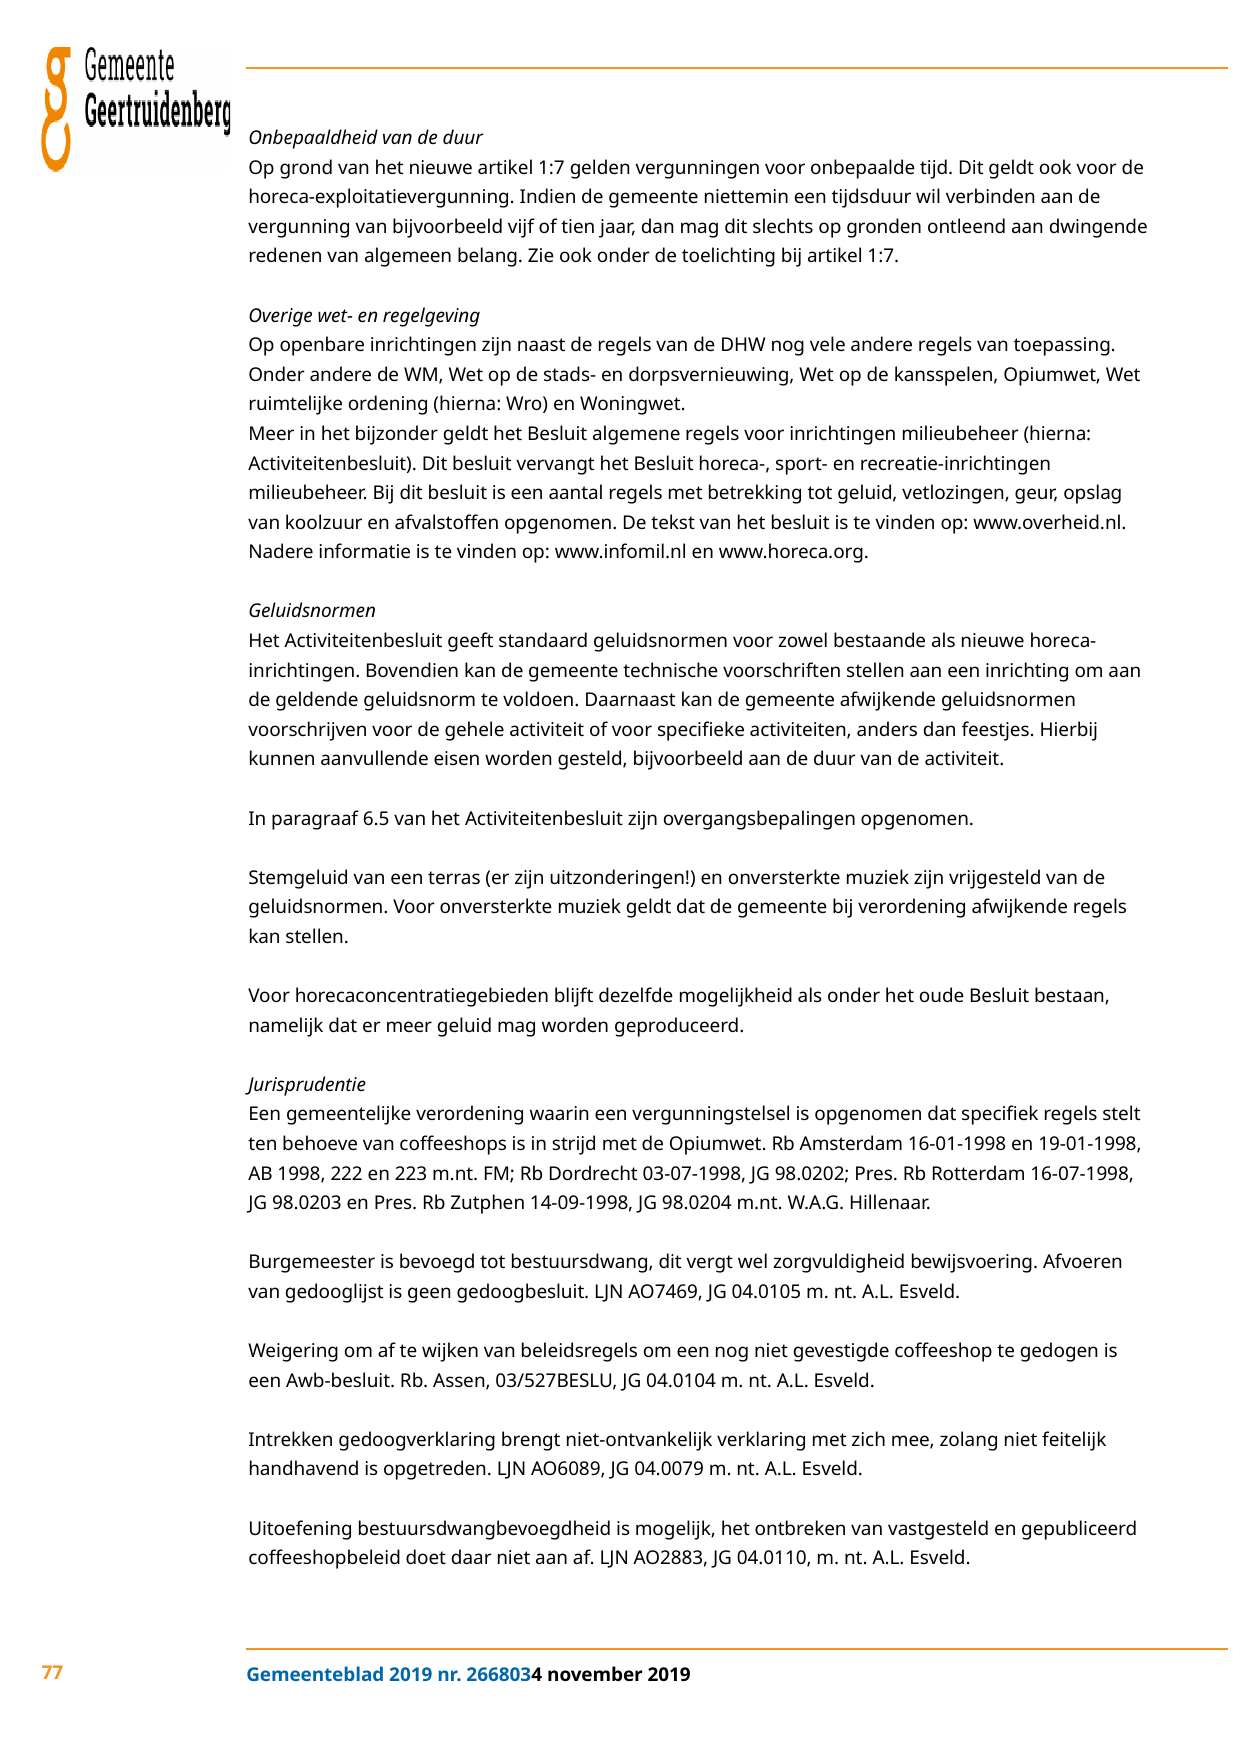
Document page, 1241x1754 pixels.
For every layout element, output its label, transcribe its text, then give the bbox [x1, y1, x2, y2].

text Voor horecaconcentratiegebieden blijft dezelfde mogelijkheid als onder het oude Besluit bestaan, namelijk dat er meer geluid mag worden geproduceerd. [248, 982, 1152, 1038]
text Geluidsnormen [248, 598, 1152, 623]
text Op grond van het nieuwe artikel 1:7 gelden vergunningen voor onbepaalde tijd. Dit geldt ook voor de horeca-exploitatievergunning. Indien de gemeente niettemin een tijdsduur wil verbinden aan de vergunning van bijvoorbeeld vijf of tien jaar, dan mag dit slechts op gronden ontleend aan dwingende redenen van algemeen belang. Zie ook onder de toelichting bij artikel 1:7. [248, 154, 1152, 268]
text Stemgeluid van een terras (er zijn uitzonderingen!) en onversterkte muziek zijn vrijgesteld van de geluidsnormen. Voor onversterkte muziek geldt dat de gemeente bij verordening afwijkende regels kan stellen. [248, 864, 1152, 949]
text Uitoefening bestuursdwangbevoegdheid is mogelijk, het ontbreken van vastgesteld en gepubliceerd coffeeshopbeleid doet daar niet aan af. LJN AO2883, JG 04.0110, m. nt. A.L. Esveld. [248, 1515, 1152, 1570]
text Jurisprudentie [248, 1071, 1152, 1097]
text Onbepaaldheid van de duur [248, 124, 1152, 150]
text Een gemeentelijke verordening waarin een vergunningstelsel is opgenomen dat specifiek regels stelt ten behoeve van coffeeshops is in strijd met de Opiumwet. Rb Amsterdam 16-01-1998 en 19-01-1998, AB 1998, 222 en 223 m.nt. FM; Rb Dordrecht 03-07-1998, JG 98.0202; Pres. Rb Rotterdam 16-07-1998, JG 98.0203 en Pres. Rb Zutphen 14-09-1998, JG 98.0204 m.nt. W.A.G. Hillenaar. [248, 1101, 1152, 1215]
text In paragraaf 6.5 van het Activiteitenbesluit zijn overgangsbepalingen opgenomen. [248, 805, 1152, 831]
text Intrekken gedoogverklaring brengt niet-ontvankelijk verklaring met zich mee, zolang niet feitelijk handhavend is opgetreden. LJN AO6089, JG 04.0079 m. nt. A.L. Esveld. [248, 1426, 1152, 1481]
text Meer in het bijzonder geldt het Besluit algemene regels voor inrichtingen milieubeheer (hierna: Activiteitenbesluit). Dit besluit vervangt het Besluit horeca-, sport- en recreatie-inrichtingen milieubeheer. Bij dit besluit is een aantal regels met betrekking tot geluid, vetlozingen, geur, opslag van koolzuur en afvalstoffen opgenomen. De tekst van het besluit is te vinden op: www.overheid.nl. Nadere informatie is te vinden op: www.infomil.nl en www.horeca.org. [248, 420, 1152, 564]
text Burgemeester is bevoegd tot bestuursdwang, dit vergt wel zorgvuldigheid bewijsvoering. Afvoeren van gedooglijst is geen gedoogbesluit. LJN AO7469, JG 04.0105 m. nt. A.L. Esveld. [248, 1248, 1152, 1304]
text Weigering om af te wijken van beleidsregels om een nog niet gevestigde coffeeshop te gedogen is een Awb-besluit. Rb. Assen, 03/527BESLU, JG 04.0104 m. nt. A.L. Esveld. [248, 1337, 1152, 1393]
text Het Activiteitenbesluit geeft standaard geluidsnormen voor zowel bestaande als nieuwe horeca-inrichtingen. Bovendien kan de gemeente technische voorschriften stellen aan een inrichting om aan de geldende geluidsnorm te voldoen. Daarnaast kan de gemeente afwijkende geluidsnormen voorschrijven voor de gehele activiteit of voor specifieke activiteiten, anders dan feestjes. Hierbij kunnen aanvullende eisen worden gesteld, bijvoorbeeld aan de duur van de activiteit. [248, 627, 1152, 771]
picture [41, 47, 231, 172]
text Overige wet- en regelgeving [248, 302, 1152, 328]
text Op openbare inrichtingen zijn naast de regels van de DHW nog vele andere regels van toepassing. Onder andere de WM, Wet op de stads- en dorpsvernieuwing, Wet op de kansspelen, Opiumwet, Wet ruimtelijke ordening (hierna: Wro) en Woningwet. [248, 331, 1152, 416]
